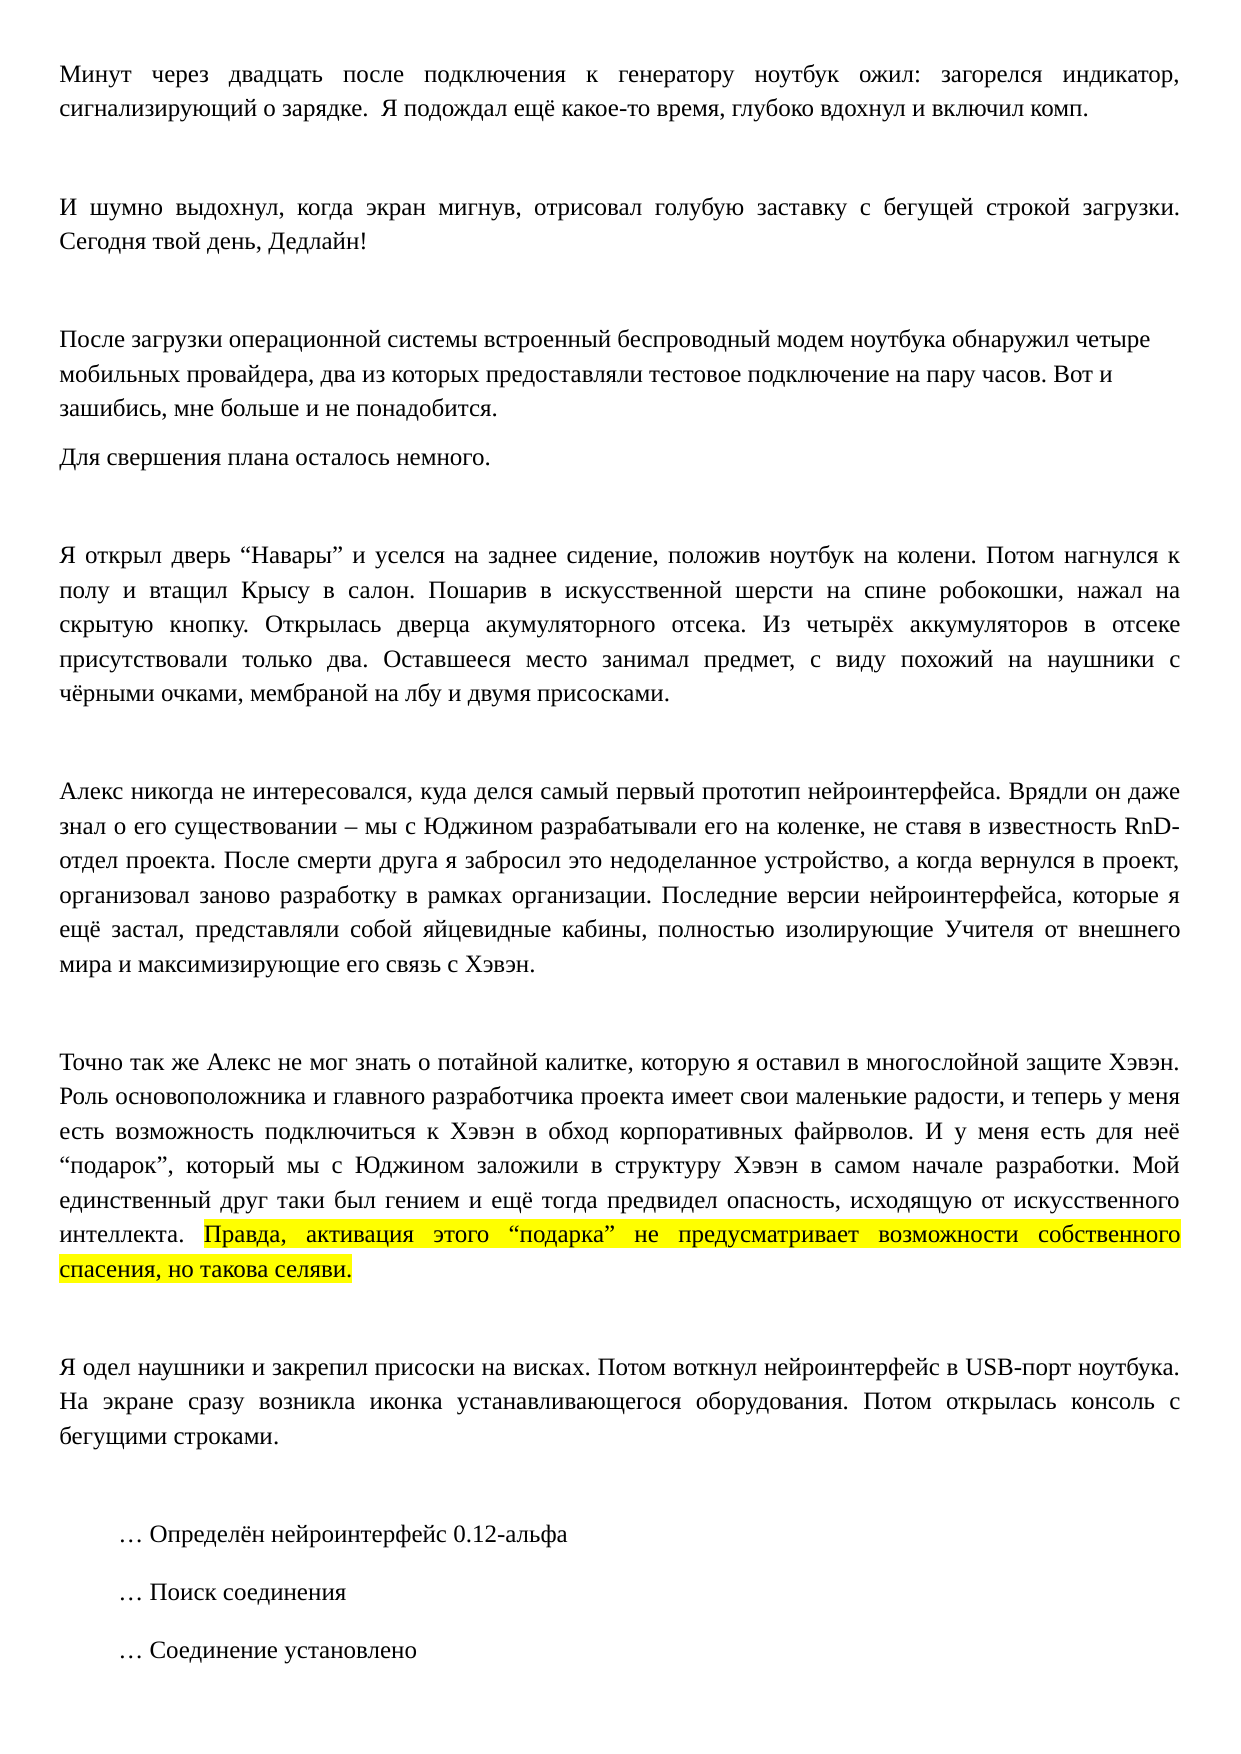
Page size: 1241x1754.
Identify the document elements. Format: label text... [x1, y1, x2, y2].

text Минут через двадцать после подключения к генератору ноутбук ожил: загорелся индикатор, сигнализирующий о зарядке. Я подождал ещё какое-то время, глубоко вдохнул и включил комп. [59, 59, 1181, 122]
text Для свершения плана осталось немного. [59, 442, 1181, 471]
text … Соединение установлено [118, 1636, 1122, 1664]
text Я открыл дверь “Навары” и уселся на заднее сидение, положив ноутбук на колени. Потом нагнулся к полу и втащил Крысу в салон. Пошарив в искусственной шерсти на спине робокошки, нажал на скрытую кнопку. Открылась дверца акумуляторного отсека. Из четырёх аккумуляторов в отсеке присутствовали только два. Оставшееся место занимал предмет, с виду похожий на наушники с чёрными очками, мембраной на лбу и двумя присосками. [59, 540, 1181, 707]
text После загрузки операционной системы встроенный беспроводный модем ноутбука обнаружил четыре мобильных провайдера, два из которых предоставляли тестовое подключение на пару часов. Вот и зашибись, мне больше и не понадобится. [59, 324, 1181, 422]
text Алекс никогда не интересовался, куда делся самый первый прототип нейроинтерфейса. Врядли он даже знал о его существовании – мы с Юджином разрабатывали его на коленке, не ставя в известность RnD-отдел проекта. После смерти друга я забросил это недоделанное устройство, а когда вернулся в проект, организовал заново разработку в рамках организации. Последние версии нейроинтерфейса, которые я ещё застал, представляли собой яйцевидные кабины, полностью изолирующие Учителя от внешнего мира и максимизирующие его связь с Хэвэн. [59, 776, 1181, 978]
text … Поиск соединения [118, 1577, 1122, 1606]
text Точно так же Алекс не мог знать о потайной калитке, которую я оставил в многослойной защите Хэвэн. Роль основоположника и главного разработчика проекта имеет свои маленькие радости, и теперь у меня есть возможность подключиться к Хэвэн в обход корпоративных файрволов. И у меня есть для неё “подарок”, который мы с Юджином заложили в структуру Хэвэн в самом начале разработки. Мой единственный друг таки был гением и ещё тогда предвидел опасность, исходящую от искусственного интеллекта. Правда, активация этого “подарка” не предусматривает возможности собственного спасения, но такова селяви. [59, 1047, 1181, 1283]
text … Определён нейроинтерфейс 0.12-альфа [118, 1519, 1122, 1548]
text И шумно выдохнул, когда экран мигнув, отрисовал голубую заставку с бегущей строкой загрузки. Сегодня твой день, Дедлайн! [59, 192, 1181, 255]
text Я одел наушники и закрепил присоски на висках. Потом воткнул нейроинтерфейс в USB-порт ноутбука. На экране сразу возникла иконка устанавливающегося оборудования. Потом открылась консоль с бегущими строками. [59, 1352, 1181, 1450]
